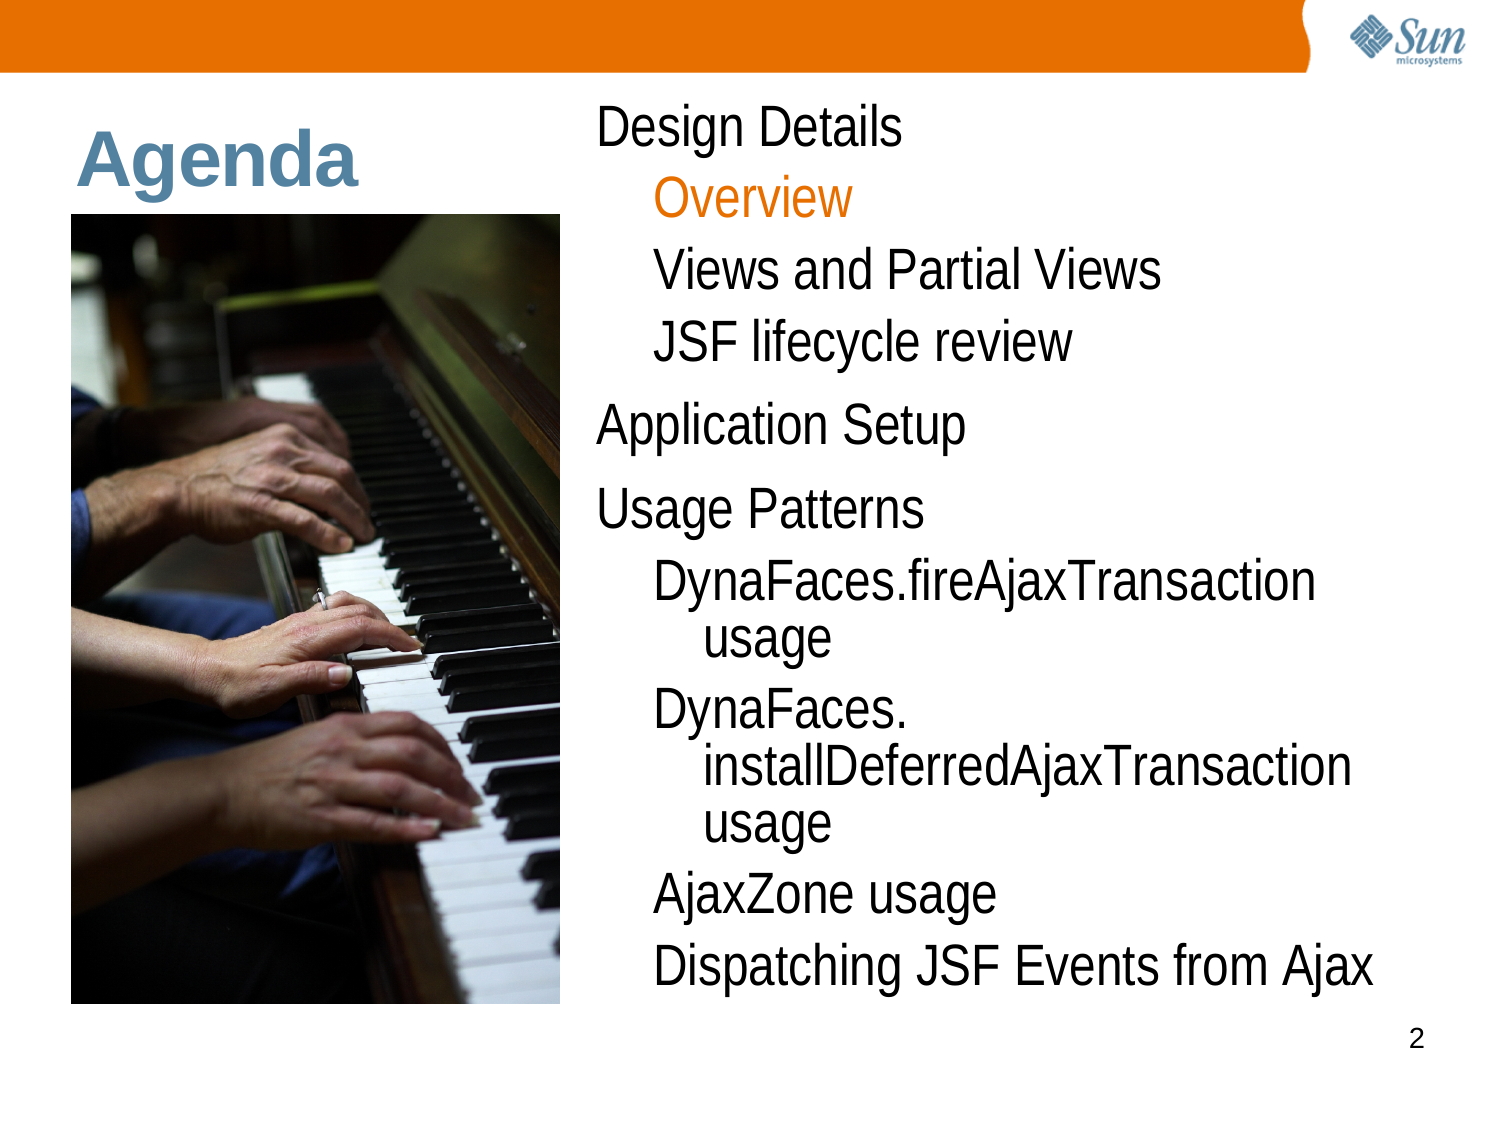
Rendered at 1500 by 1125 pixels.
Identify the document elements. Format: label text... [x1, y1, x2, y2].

picture [0, 0, 1500, 75]
picture [71, 214, 560, 1004]
list Design Details Overview Views and Partial Views JSF lifecycle review Application Setup Usage Patterns DynaFaces.fireAjaxTransaction usage DynaFaces. installDeferredAjaxTransaction usage AjaxZone usage Dispatching JSF Events from Ajax [577, 100, 1437, 1014]
title Agenda [75, 122, 577, 228]
